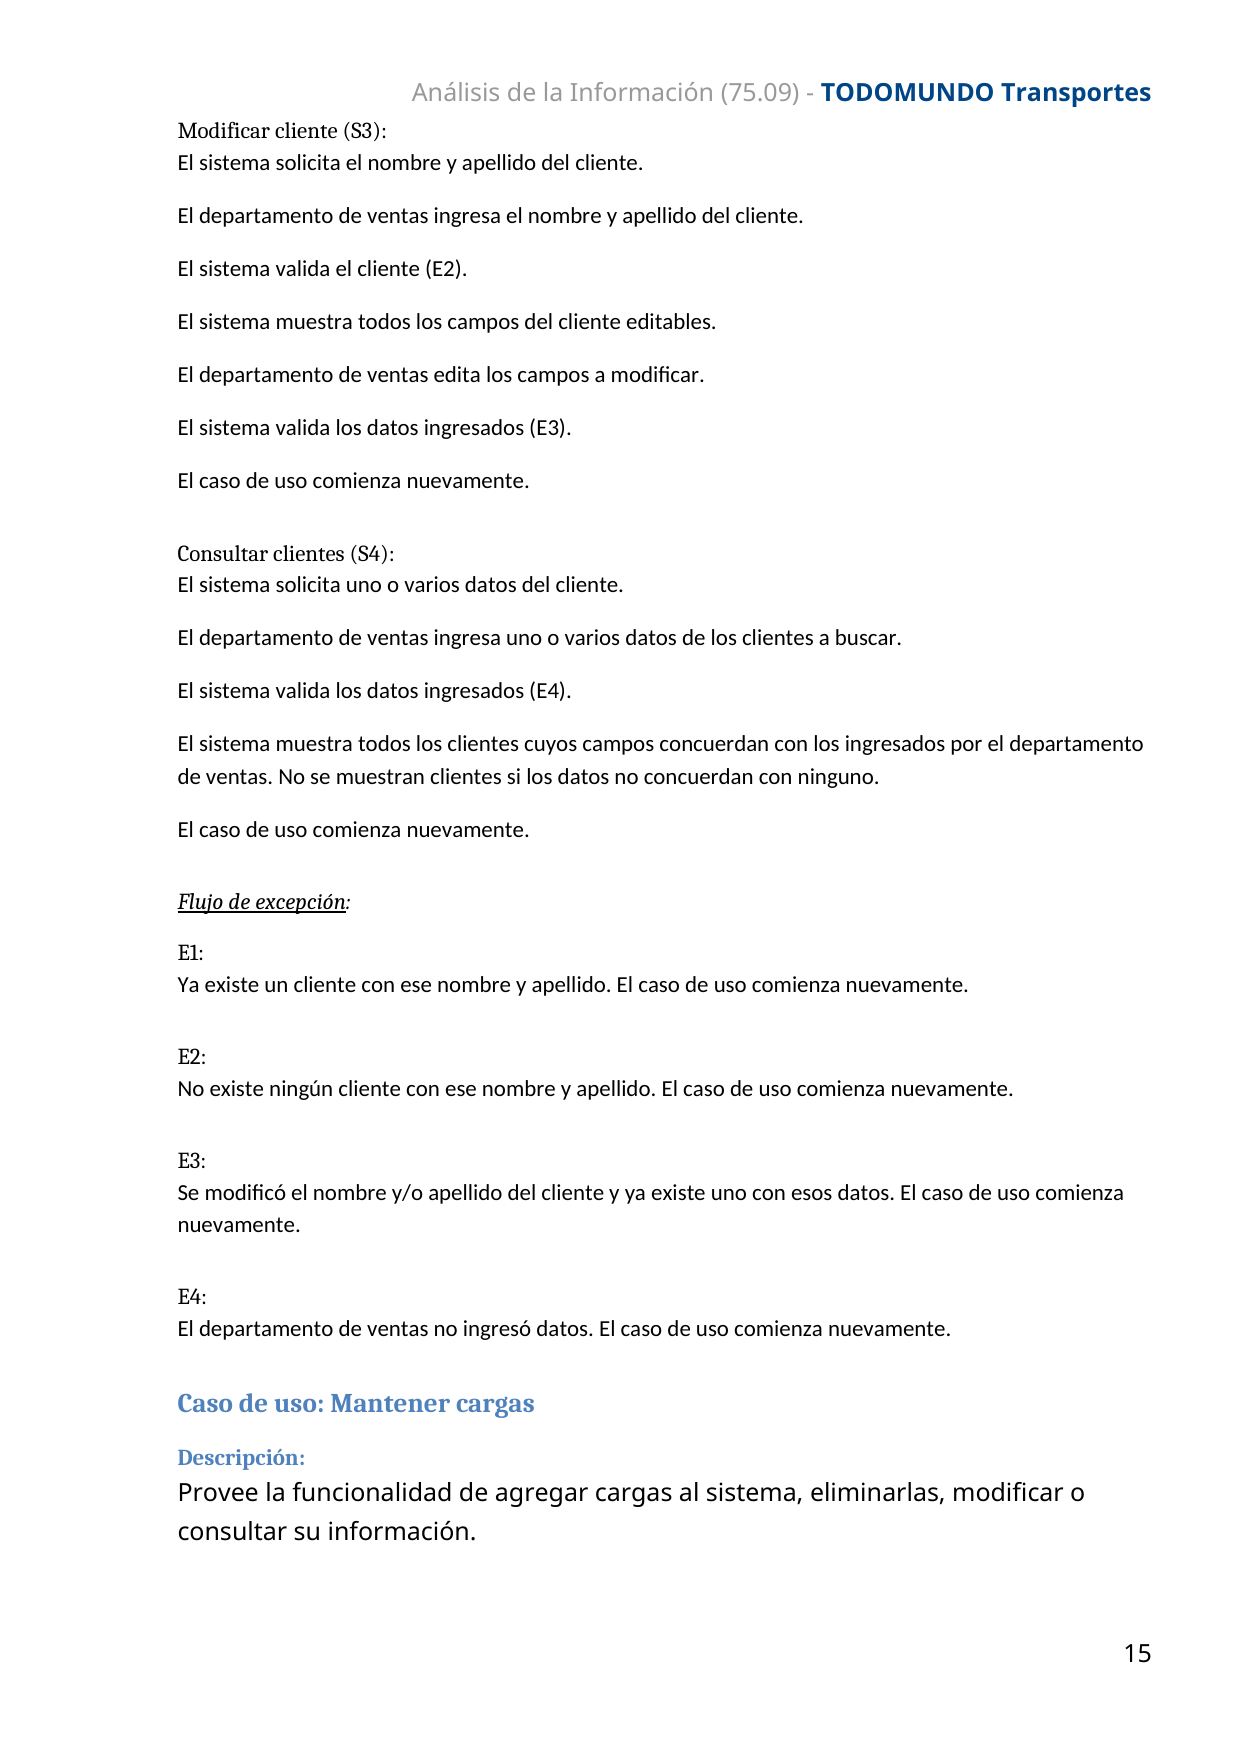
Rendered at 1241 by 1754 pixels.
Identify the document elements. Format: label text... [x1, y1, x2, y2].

text El caso de uso comienza nuevamente. [177, 815, 1152, 843]
text El caso de uso comienza nuevamente. [177, 466, 1152, 494]
text El sistema muestra todos los campos del cliente editables. [177, 307, 1152, 335]
text El departamento de ventas no ingresó datos. El caso de uso comienza nuevamente. [177, 1314, 1152, 1342]
text El sistema valida el cliente (E2). [177, 254, 1152, 282]
text Provee la funcionalidad de agregar cargas al sistema, eliminarlas, modificar o consultar su información. [177, 1475, 1152, 1548]
subtitle E2: [177, 1044, 1152, 1070]
text No existe ningún cliente con ese nombre y apellido. El caso de uso comienza nuevamente. [177, 1074, 1152, 1102]
text El sistema valida los datos ingresados (E3). [177, 413, 1152, 441]
text Ya existe un cliente con ese nombre y apellido. El caso de uso comienza nuevamente. [177, 970, 1152, 998]
text Se modificó el nombre y/o apellido del cliente y ya existe uno con esos datos. El caso de uso comienza nuevamente. [177, 1178, 1152, 1238]
text El sistema solicita el nombre y apellido del cliente. [177, 148, 1152, 176]
text El departamento de ventas ingresa uno o varios datos de los clientes a buscar. [177, 623, 1152, 652]
text El sistema solicita uno o varios datos del cliente. [177, 571, 1152, 598]
subtitle E4: [177, 1284, 1152, 1310]
subtitle Caso de uso: Mantener cargas [177, 1388, 1152, 1419]
subtitle Flujo de excepción: [177, 889, 1152, 915]
text El sistema valida los datos ingresados (E4). [177, 677, 1152, 704]
subtitle Descripción: [177, 1445, 1152, 1471]
subtitle E3: [177, 1148, 1152, 1174]
text El departamento de ventas ingresa el nombre y apellido del cliente. [177, 201, 1152, 229]
subtitle Modificar cliente (S3): [177, 118, 1152, 144]
text El departamento de ventas edita los campos a modificar. [177, 360, 1152, 388]
subtitle Consultar clientes (S4): [177, 540, 1152, 567]
text El sistema muestra todos los clientes cuyos campos concuerdan con los ingresados por el departamento de ventas. No se muestran clientes si los datos no concuerdan con ninguno. [177, 729, 1152, 790]
subtitle E1: [177, 940, 1152, 966]
